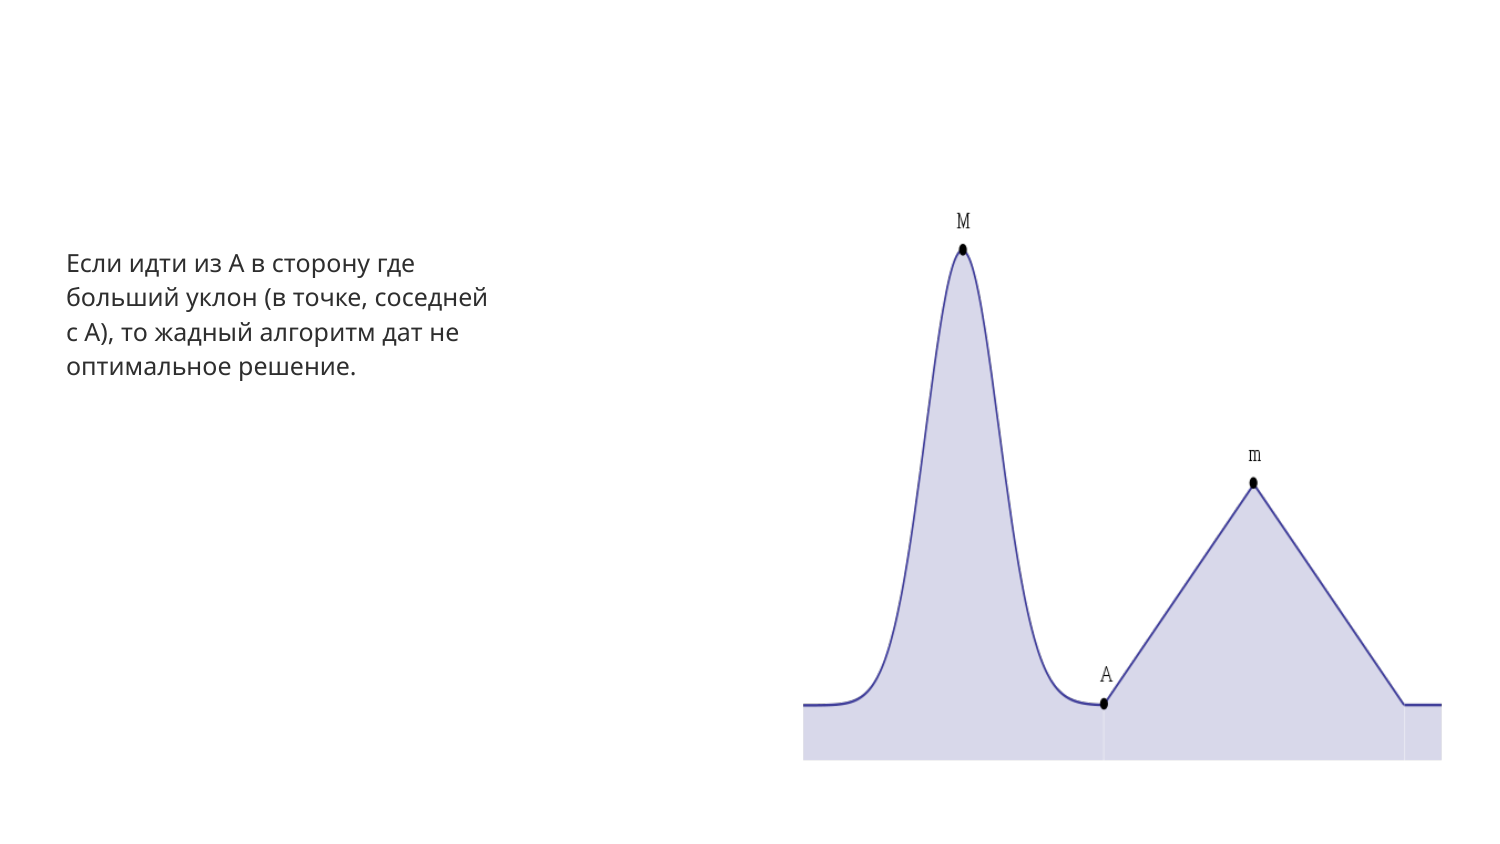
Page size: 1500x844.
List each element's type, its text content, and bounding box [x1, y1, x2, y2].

list Если идти из A в сторону где больший уклон (в точке, соседней с А), то жадный алгоритм дат не оптимальное решение. [51, 227, 512, 803]
picture [790, 153, 1455, 818]
